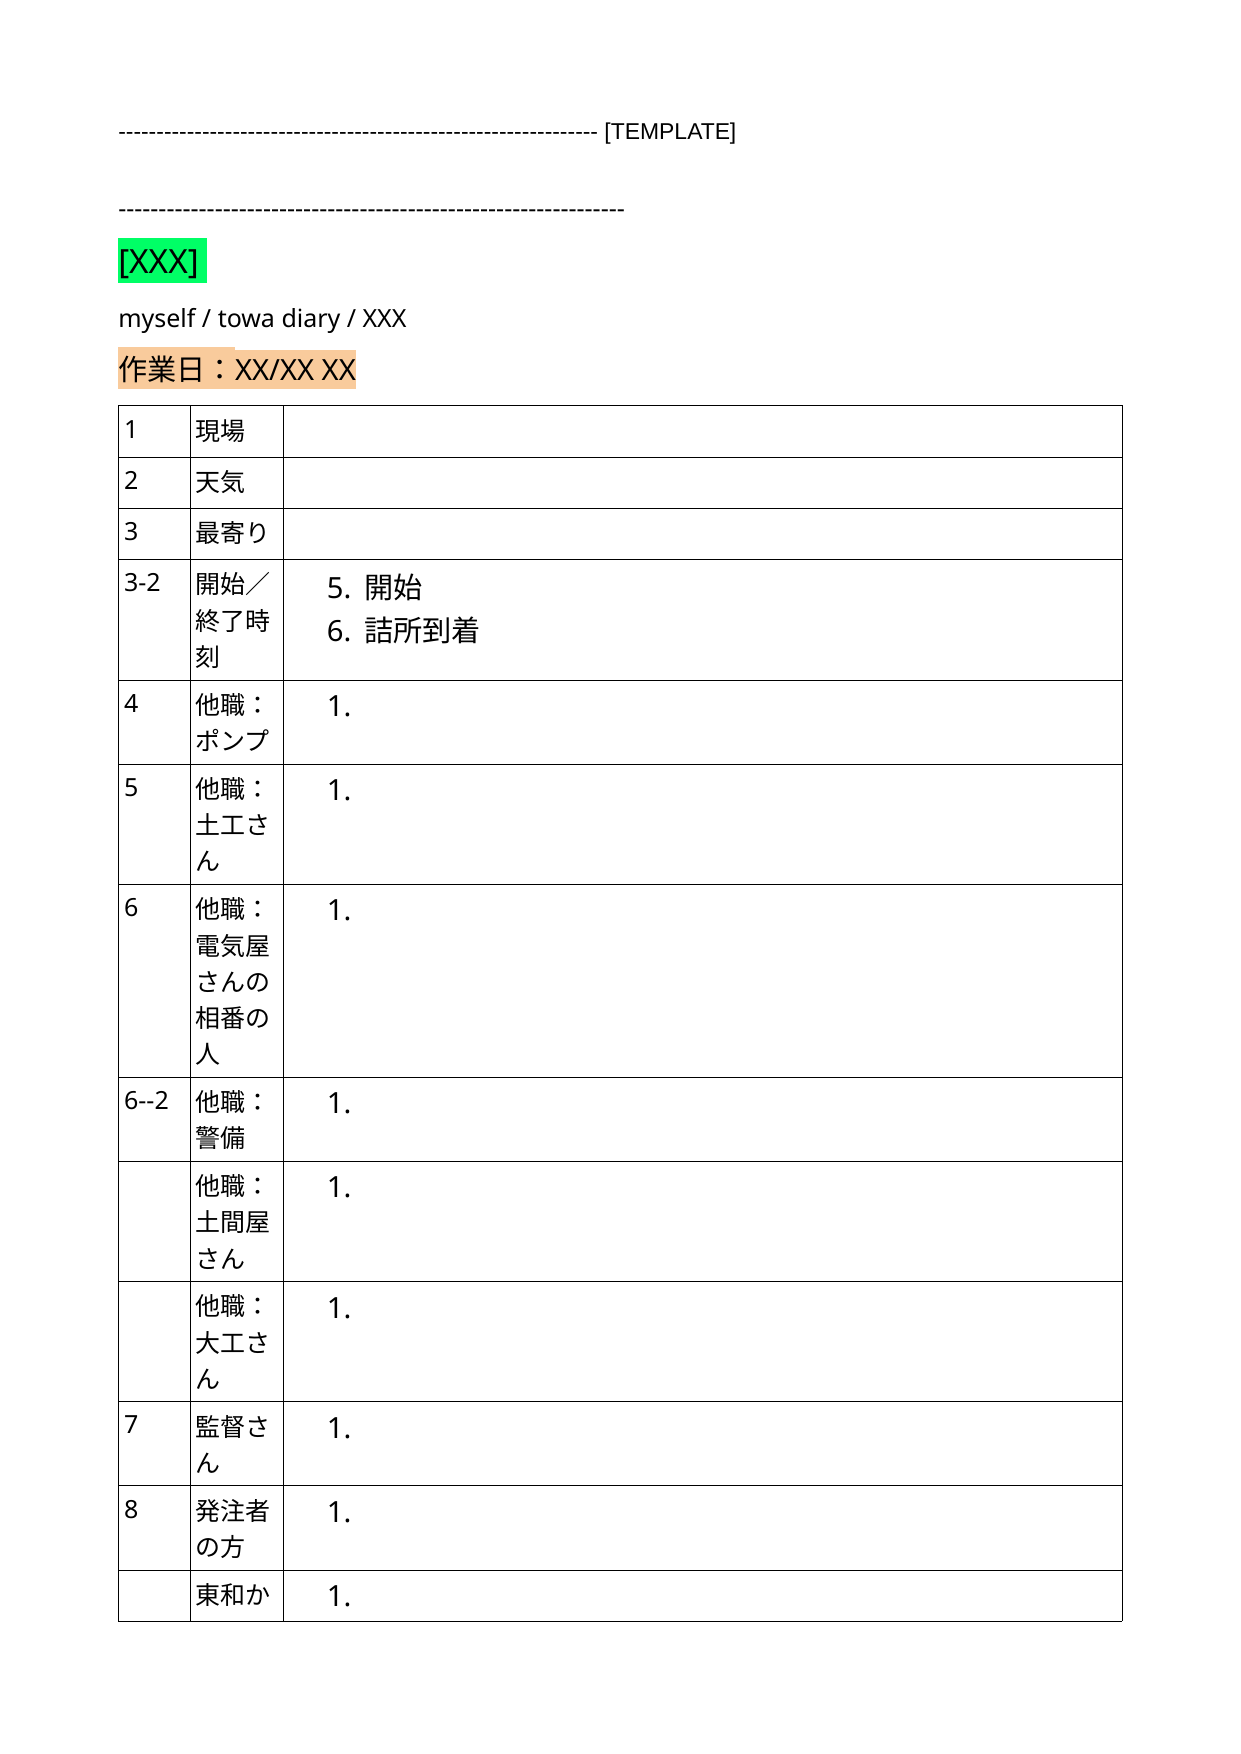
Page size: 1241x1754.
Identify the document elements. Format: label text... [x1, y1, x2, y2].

table_cell 開始／終了時刻 [191, 560, 283, 679]
text --------------------------------------------------------------- [TEMPLATE] [118, 118, 1122, 144]
table_cell [284, 1282, 1122, 1401]
table_cell 8 [119, 1486, 190, 1569]
table_cell 他職：土間屋さん [191, 1162, 283, 1281]
table_header 現場 [191, 406, 283, 457]
table_cell 他職：大工さん [191, 1282, 283, 1401]
table_cell 4 [119, 681, 190, 763]
table_cell [284, 765, 1122, 884]
table_cell [284, 1571, 1122, 1621]
text [XXX] [118, 238, 1122, 283]
table_cell 他職：ポンプ [191, 681, 283, 763]
table_cell [119, 1571, 190, 1621]
text 作業日：XX/XX XX [118, 347, 1122, 389]
table_cell 東和か [191, 1571, 283, 1621]
table_cell [119, 1162, 190, 1281]
table_cell 7 [119, 1402, 190, 1485]
table_cell 6--2 [119, 1078, 190, 1161]
table_cell [284, 681, 1122, 763]
table_cell 3-2 [119, 560, 190, 679]
table_cell 他職：土工さん [191, 765, 283, 884]
table_cell [284, 458, 1122, 508]
table_cell [284, 1486, 1122, 1569]
table_cell 2 [119, 458, 190, 508]
table_cell [284, 885, 1122, 1077]
table_cell 開始 詰所到着 [284, 560, 1122, 679]
table_cell 最寄り [191, 509, 283, 559]
table_cell 監督さん [191, 1402, 283, 1485]
table_cell 発注者の方 [191, 1486, 283, 1569]
table_cell 3 [119, 509, 190, 559]
table_header [284, 406, 1122, 457]
table_cell 他職：電気屋さんの相番の人 [191, 885, 283, 1077]
table_cell [284, 1078, 1122, 1161]
table_cell 天気 [191, 458, 283, 508]
table_cell 5 [119, 765, 190, 884]
text --------------------------------------------------------------- [118, 191, 1122, 225]
table_cell [284, 509, 1122, 559]
table_cell [284, 1162, 1122, 1281]
table_header 1 [119, 406, 190, 457]
table_cell [119, 1282, 190, 1401]
table_cell 他職：警備 [191, 1078, 283, 1161]
table_cell 6 [119, 885, 190, 1077]
table_cell [284, 1402, 1122, 1485]
text myself / towa diary / XXX [118, 300, 1122, 334]
